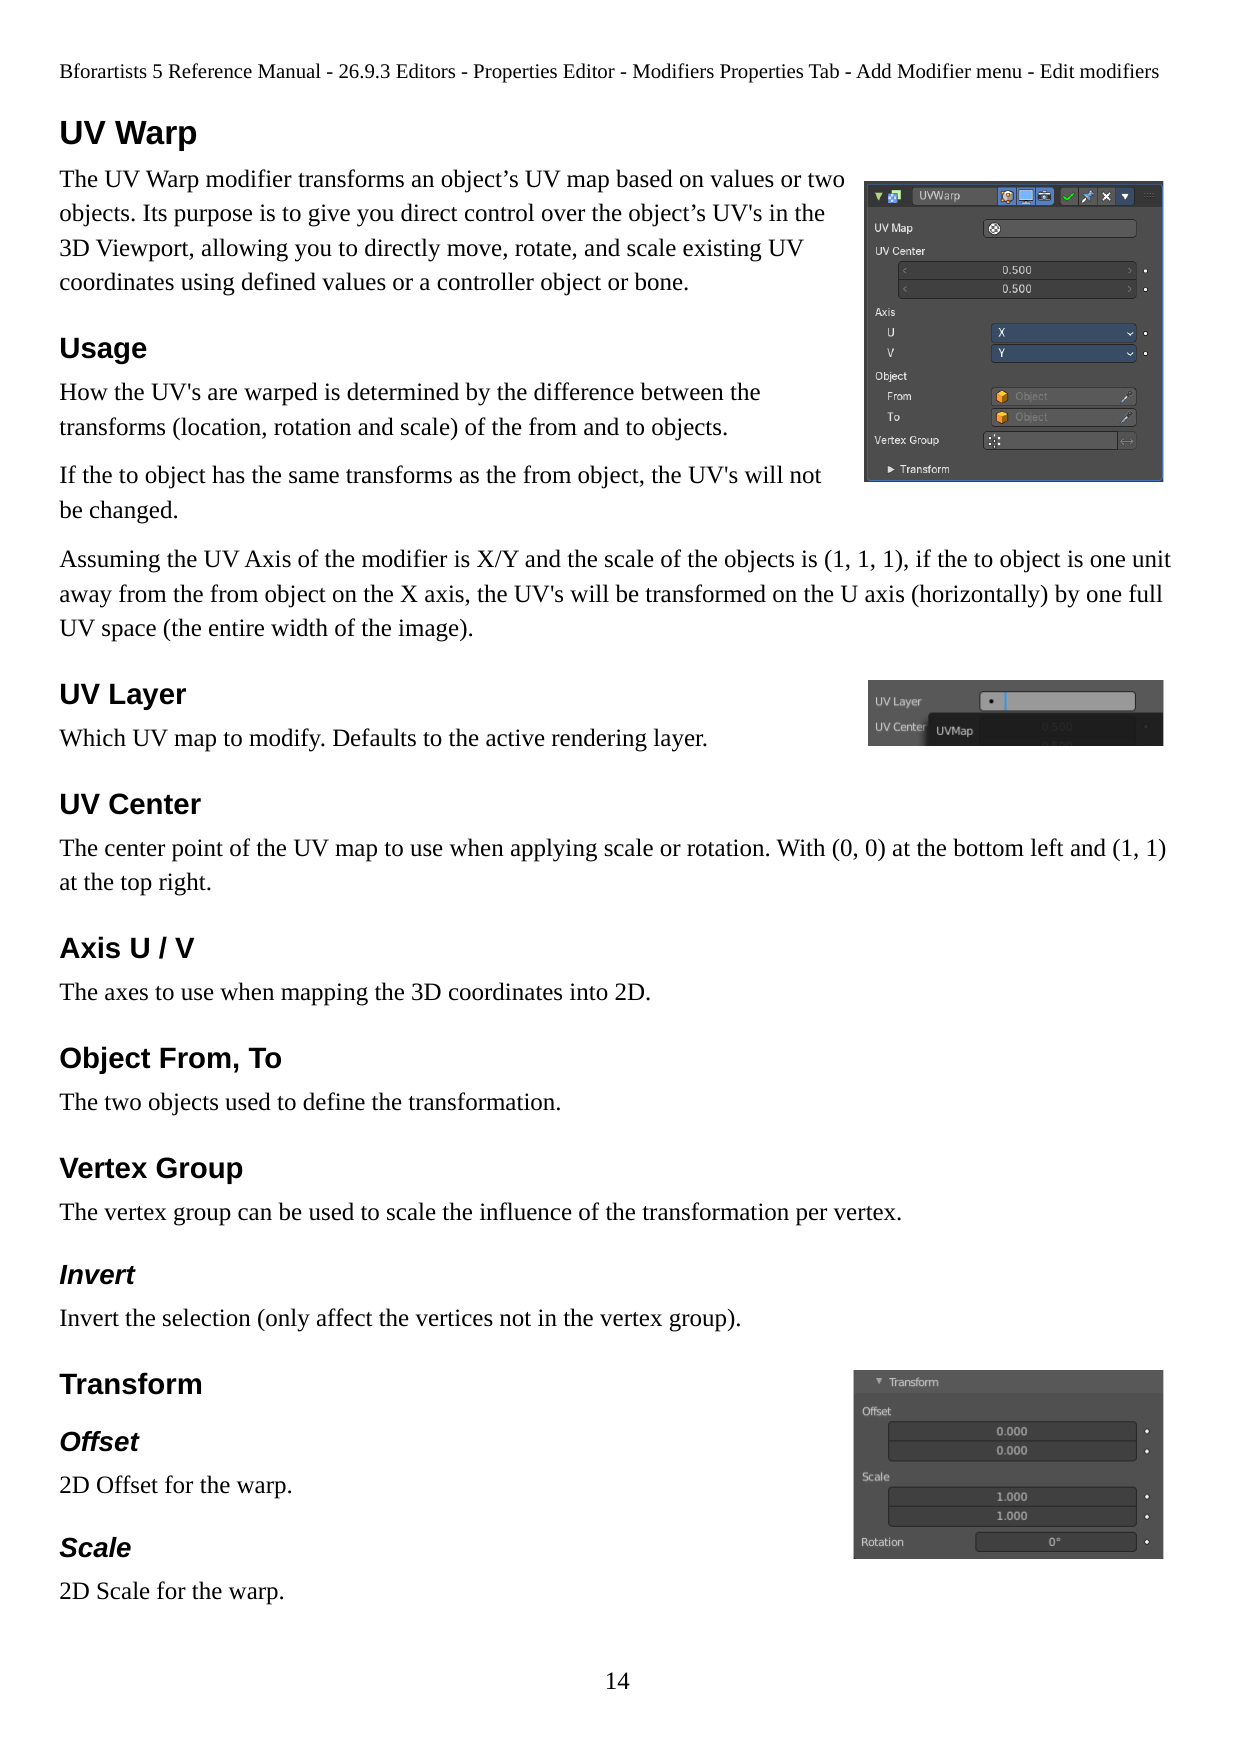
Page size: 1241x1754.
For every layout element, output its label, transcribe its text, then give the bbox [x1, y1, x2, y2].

subtitle Usage [59, 331, 864, 364]
text The center point of the UV map to use when applying scale or rotation. With (0, 0) at the bottom left and (1, 1) at the top right. [59, 833, 1181, 896]
subtitle Scale [59, 1531, 1181, 1563]
subtitle Transform [59, 1367, 1181, 1400]
picture [853, 1370, 1164, 1559]
subtitle Object From, To [59, 1041, 1181, 1075]
subtitle UV Layer [59, 677, 1181, 711]
text Invert the selection (only affect the vertices not in the vertex group). [59, 1303, 1181, 1332]
subtitle Axis U / V [59, 931, 1181, 965]
text [1164, 1470, 1181, 1498]
text The two objects used to define the transformation. [59, 1087, 1181, 1116]
subtitle Invert [59, 1259, 1181, 1291]
subtitle Vertex Group [59, 1151, 1181, 1184]
text The axes to use when mapping the 3D coordinates into 2D. [59, 977, 1181, 1006]
text The UV Warp modifier transforms an object’s UV map based on values or two objects. Its purpose is to give you direct control over the object’s UV's in the 3D Viewport, allowing you to directly move, rotate, and scale existing UV coordinates using defined values or a controller object or bone. [59, 164, 1181, 296]
subtitle [1164, 1425, 1181, 1457]
text The vertex group can be used to scale the influence of the transformation per vertex. [59, 1197, 1181, 1226]
text How the UV's are warped is determined by the difference between the transforms (location, rotation and scale) of the from and to objects. [59, 377, 864, 440]
text If the to object has the same transforms as the from object, the UV's will not be changed. [59, 461, 1181, 524]
subtitle UV Warp [59, 113, 1181, 151]
picture [868, 680, 1164, 746]
picture [864, 181, 1164, 482]
subtitle [1164, 331, 1181, 364]
text 2D Offset for the warp. [59, 1470, 853, 1498]
text 2D Scale for the warp. [59, 1576, 1181, 1604]
subtitle UV Center [59, 787, 1181, 820]
text Assuming the UV Axis of the modifier is X/Y and the scale of the objects is (1, 1, 1), if the to object is one unit away from the from object on the X axis, the UV's will be transformed on the U axis (horizontally) by one full UV space (the entire width of the image). [59, 544, 1181, 642]
subtitle Offset [59, 1425, 853, 1457]
text Which UV map to modify. Defaults to the active rendering layer. [59, 723, 1181, 752]
